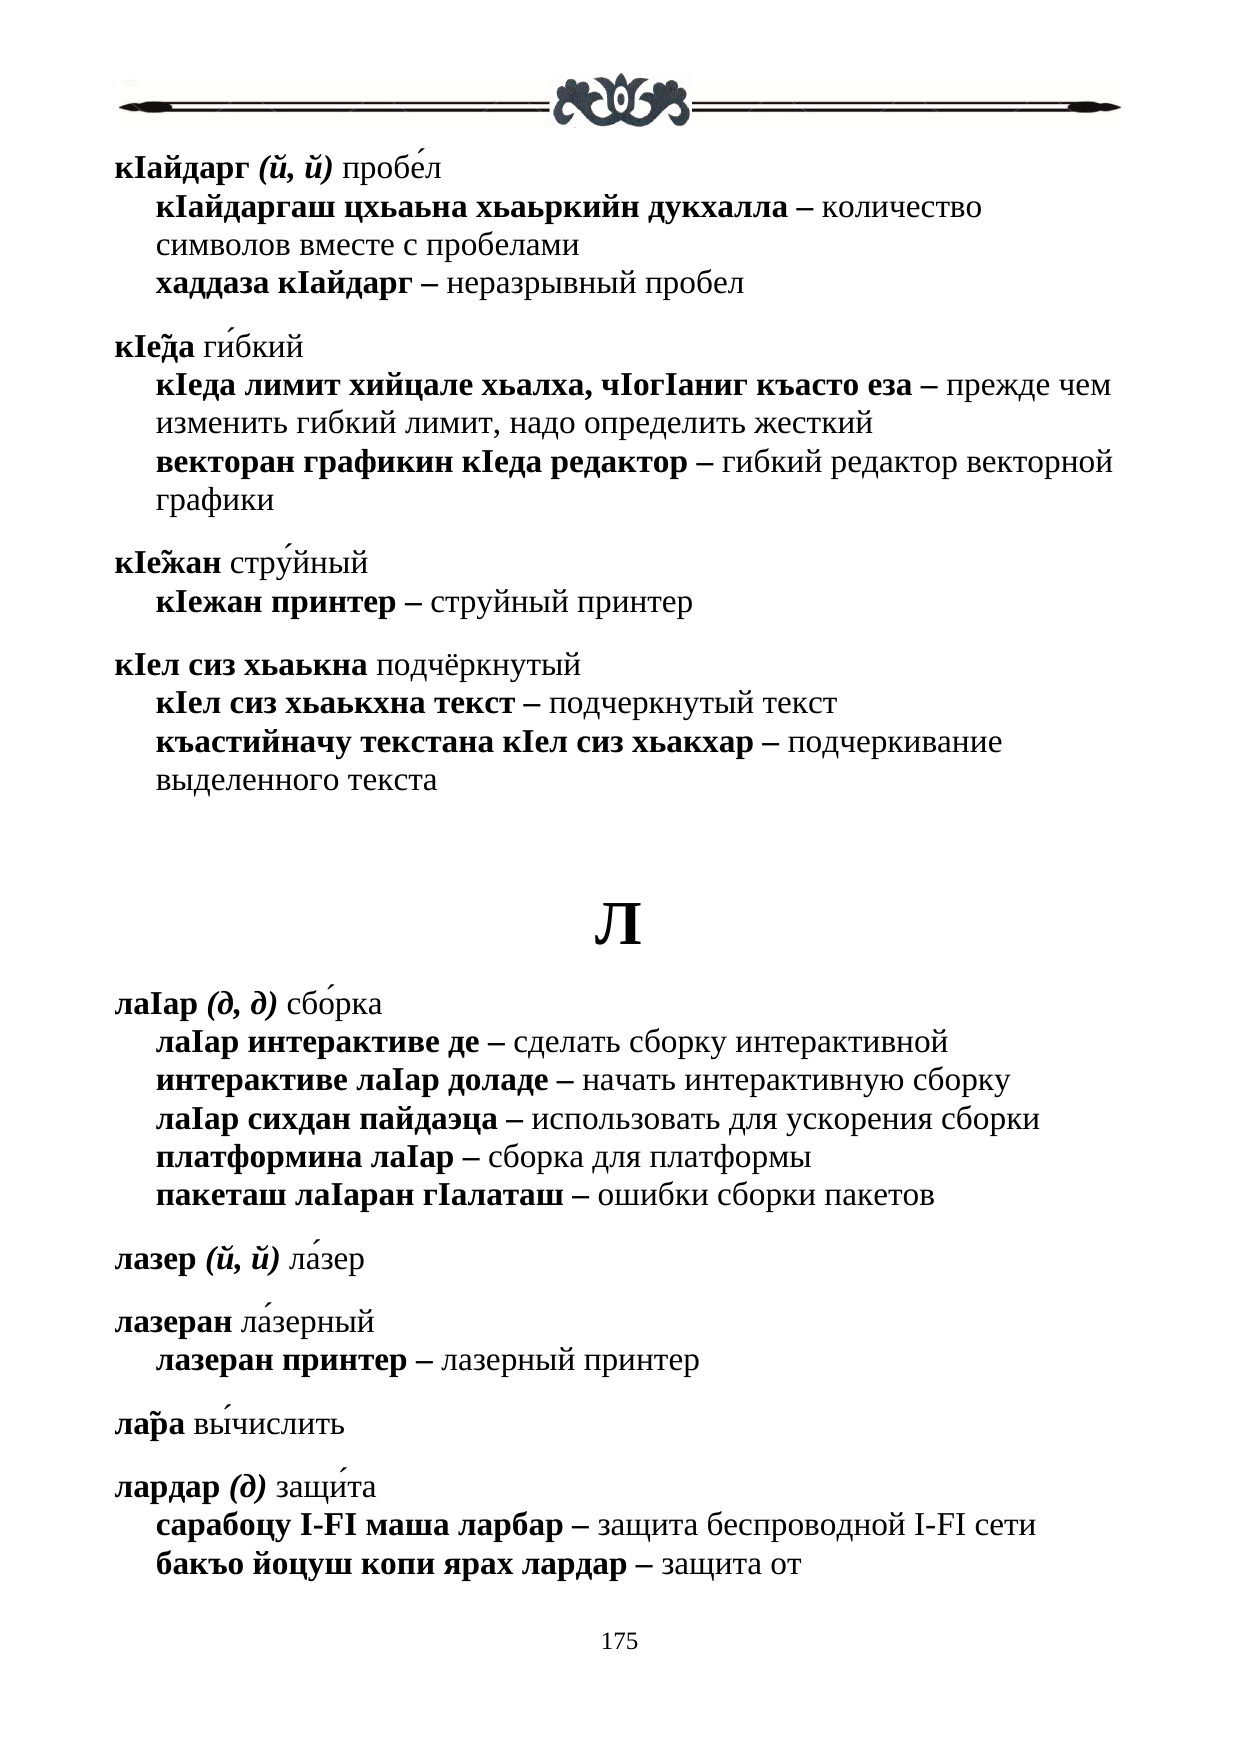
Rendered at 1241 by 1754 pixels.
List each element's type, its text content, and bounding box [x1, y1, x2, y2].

text лардар (д) защи́та сарабоцу I-FI маша ларбар – защита беспроводной I-FI сети бакъо йоцуш копи ярах лардар – защита от [114, 1466, 1122, 1581]
text кIе̃да ги́бкий кIеда лимит хийцале хьалха, чIогIаниг къасто еза – прежде чем изменить гибкий лимит, надо определить жесткий векторан графикин кIеда редактор – гибкий редактор векторной графики [114, 326, 1122, 518]
text ла̃ра вы́числить [114, 1403, 1122, 1441]
text лазер (й, й) ла́зер [114, 1238, 1122, 1276]
text кIе̃жан стру́йный кIежан принтер – струйный принтер [114, 543, 1122, 619]
text кІел сиз хьаькна подчёркнутый кІел сиз хьаькхна текст – подчеркнутый текст къастийначу текстана кІел сиз хьакхар – подчеркивание выделенного текста [114, 644, 1122, 798]
text лаIар (д, д) сбо́рка лаIар интерактиве де – сделать сборку интерактивной интерактиве лаIар доладе – начать интерактивную сборку лаIар сихдан пайдаэца – использовать для ускорения сборки платформина лаIар – сборка для платформы пакеташ лаIаран гIалаташ – ошибки сборки пакетов [114, 983, 1122, 1213]
text кІайдарг (й, й) пробе́л кІайдаргаш цхьаьна хьаьркийн дукхалла – количество символов вместе с пробелами хаддаза кІайдарг – неразрывный пробел [114, 148, 1122, 301]
text Л [114, 886, 1122, 958]
text лазеран ла́зерный лазеран принтер – лазерный принтер [114, 1301, 1122, 1378]
